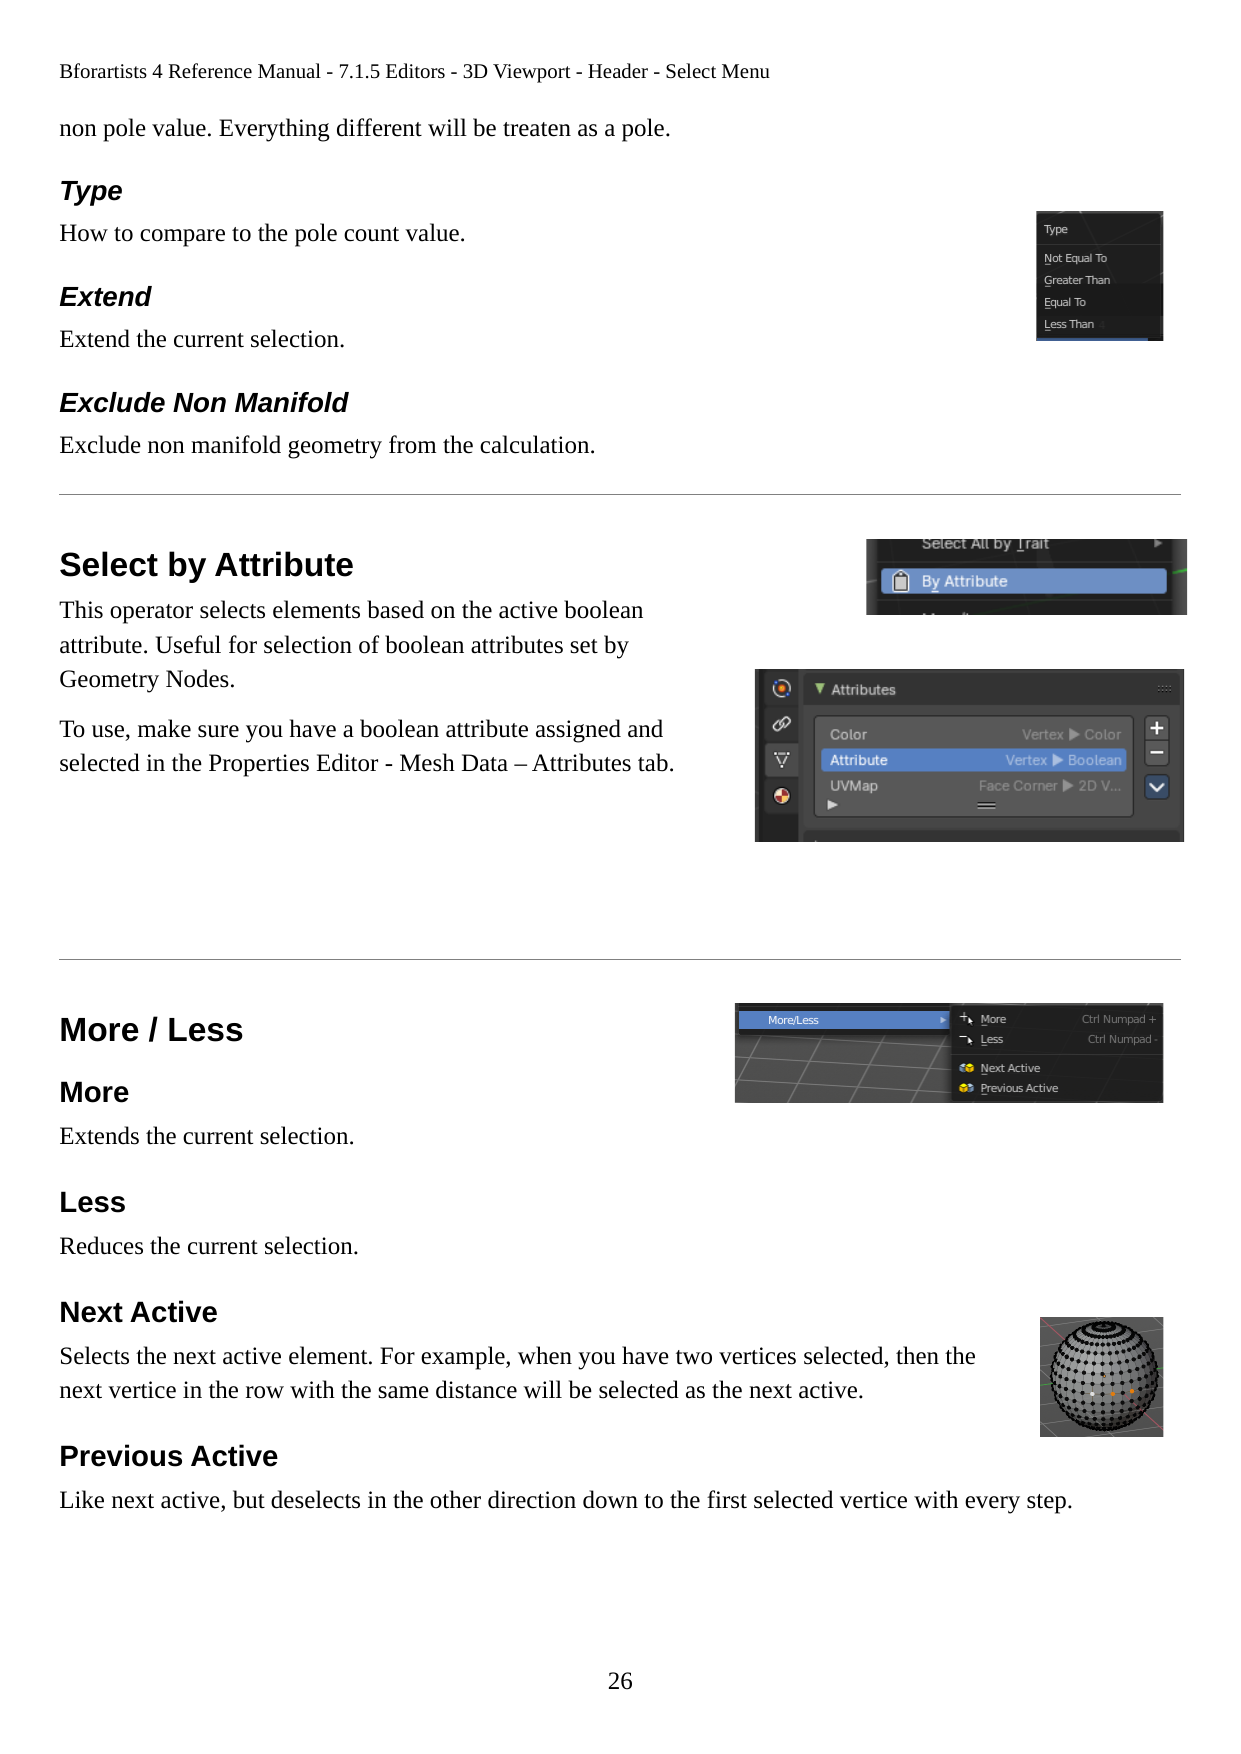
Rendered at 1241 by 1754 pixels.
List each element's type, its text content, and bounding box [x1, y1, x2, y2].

picture [1036, 211, 1164, 341]
subtitle Exclude Non Manifold [59, 386, 1181, 418]
subtitle More / Less [59, 1009, 734, 1048]
subtitle [1164, 1009, 1181, 1048]
subtitle Type [59, 174, 1181, 206]
text Extends the current selection. [59, 1121, 1181, 1150]
picture [1040, 1317, 1164, 1437]
subtitle Extend [59, 280, 1036, 312]
text This operator selects elements based on the active boolean attribute. Useful for selection of boolean attributes set by Geometry Nodes. [59, 596, 1181, 693]
text Reduces the current selection. [59, 1231, 1181, 1260]
text How to compare to the pole count value. [59, 218, 1036, 247]
subtitle Less [59, 1185, 1181, 1219]
subtitle Next Active [59, 1295, 1181, 1329]
picture [734, 1003, 1164, 1103]
text Extend the current selection. [59, 324, 1181, 353]
text Like next active, but deselects in the other direction down to the first selected vertice with every step. [59, 1486, 1181, 1514]
text Exclude non manifold geometry from the calculation. [59, 430, 1181, 459]
text non pole value. Everything different will be treaten as a pole. [59, 113, 1181, 141]
text Selects the next active element. For example, when you have two vertices selected, then the next vertice in the row with the same distance will be selected as the next active. [59, 1341, 1040, 1404]
subtitle Select by Attribute [59, 544, 866, 583]
picture [866, 539, 1188, 615]
subtitle Previous Active [59, 1439, 1181, 1473]
picture [754, 669, 1185, 842]
text To use, make sure you have a boolean attribute assigned and selected in the Properties Editor - Mesh Data – Attributes tab. [59, 714, 754, 777]
subtitle [1164, 280, 1181, 312]
subtitle More [59, 1075, 1181, 1109]
